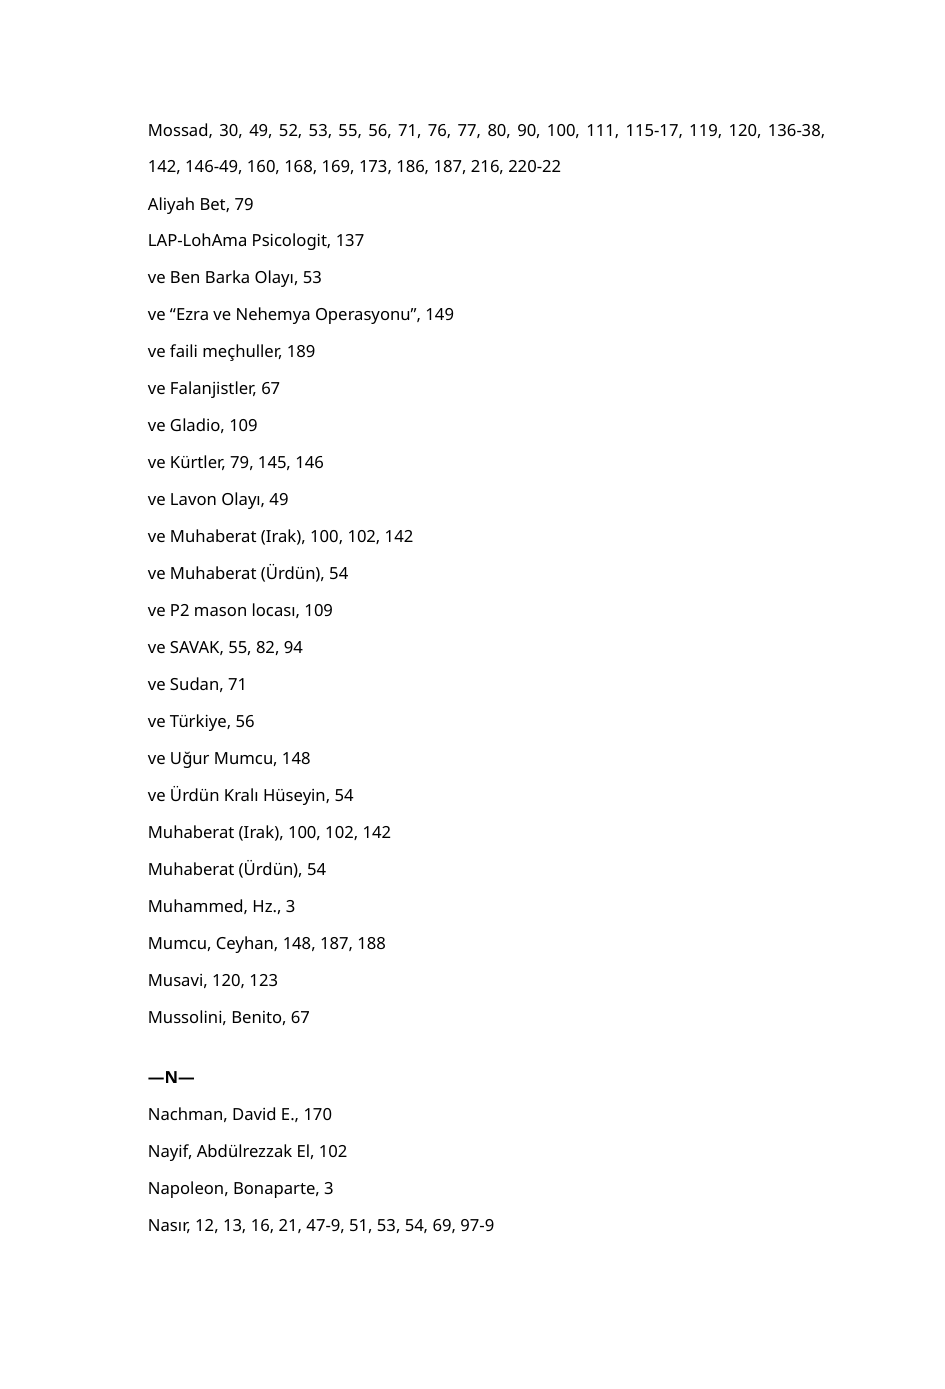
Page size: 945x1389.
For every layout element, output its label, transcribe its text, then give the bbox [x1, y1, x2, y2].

text ve faili meçhuller, 189 [148, 340, 827, 377]
text ve Lavon Olayı, 49 [148, 488, 827, 525]
text ve Türkiye, 56 [148, 710, 827, 747]
text ve Muhaberat (Ürdün), 54 [148, 562, 827, 599]
text Nayif, Abdülrezzak El, 102 [148, 1139, 827, 1176]
text ve Kürtler, 79, 145, 146 [148, 451, 827, 488]
text Muhammed, Hz., 3 [148, 895, 827, 932]
text ve Gladio, 109 [148, 414, 827, 451]
text ve Ürdün Kralı Hüseyin, 54 [148, 784, 827, 821]
text ve P2 mason locası, 109 [148, 599, 827, 636]
text Muhaberat (Irak), 100, 102, 142 [148, 821, 827, 858]
text Musavi, 120, 123 [148, 969, 827, 1006]
text ve Sudan, 71 [148, 673, 827, 710]
text Nasır, 12, 13, 16, 21, 47-9, 51, 53, 54, 69, 97-9 [148, 1213, 827, 1250]
text Mussolini, Benito, 67 [148, 1006, 827, 1043]
text Mumcu, Ceyhan, 148, 187, 188 [148, 932, 827, 969]
text Aliyah Bet, 79 [148, 192, 827, 229]
text ve Ben Barka Olayı, 53 [148, 266, 827, 303]
text —N— [148, 1065, 827, 1102]
text ve Uğur Mumcu, 148 [148, 747, 827, 784]
text ve “Ezra ve Nehemya Operasyonu”, 149 [148, 303, 827, 340]
text ve SAVAK, 55, 82, 94 [148, 636, 827, 673]
text LAP-LohAma Psicologit, 137 [148, 229, 827, 266]
text Nachman, David E., 170 [148, 1102, 827, 1139]
text ve Muhaberat (Irak), 100, 102, 142 [148, 525, 827, 562]
text Napoleon, Bonaparte, 3 [148, 1176, 827, 1213]
text Mossad, 30, 49, 52, 53, 55, 56, 71, 76, 77, 80, 90, 100, 111, 115-17, 119, 120, 136-38, 142, 146-49, 160, 168, 169, 173, 186, 187, 216, 220-22 [148, 118, 827, 192]
text Muhaberat (Ürdün), 54 [148, 858, 827, 895]
text ve Falanjistler, 67 [148, 377, 827, 414]
